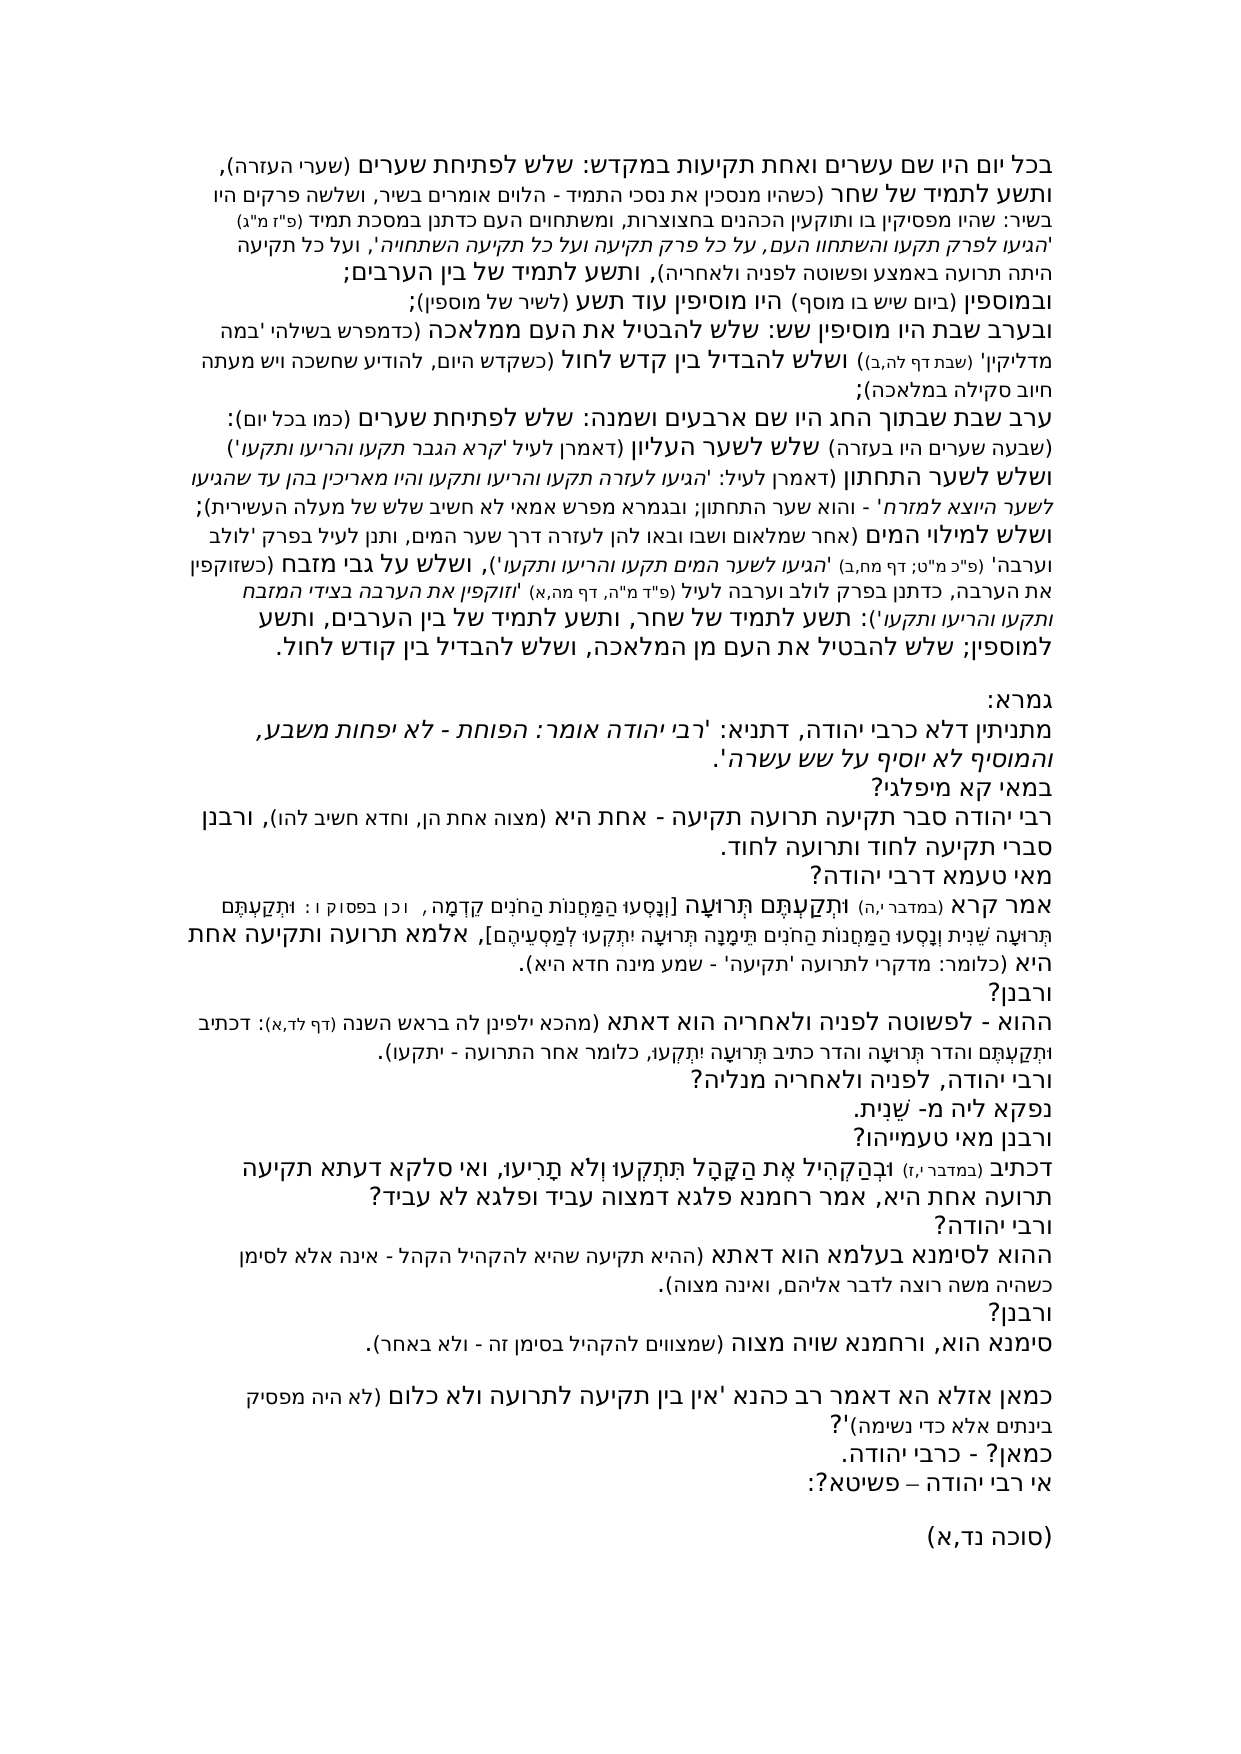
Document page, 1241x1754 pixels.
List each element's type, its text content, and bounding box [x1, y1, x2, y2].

text כמאן? - כרבי יהודה. [187, 1439, 1053, 1468]
text (סוכה נד,א) [187, 1522, 1053, 1551]
text בכל יום היו שם עשרים ואחת תקיעות במקדש: שלש לפתיחת שערים (שערי העזרה), ותשע לתמיד של שחר (כשהיו מנסכין את נסכי התמיד - הלוים אומרים בשיר, ושלשה פרקים היו בשיר: שהיו מפסיקין בו ותוקעין הכהנים בחצוצרות, ומשתחוים העם כדתנן במסכת תמיד (פ"ז מ"ג) 'הגיעו לפרק תקעו והשתחוו העם, על כל פרק תקיעה ועל כל תקיעה השתחויה', ועל כל תקיעה היתה תרועה באמצע ופשוטה לפניה ולאחריה), ותשע לתמיד של בין הערבים; [187, 150, 1053, 286]
text ורבי יהודה, לפניה ולאחריה מנליה? [187, 1065, 1053, 1094]
text מתניתין דלא כרבי יהודה, דתניא: 'רבי יהודה אומר: הפוחת - לא יפחות משבע, והמוסיף לא יוסיף על שש עשרה'. [187, 715, 1053, 773]
text ובמוספין (ביום שיש בו מוסף) היו מוסיפין עוד תשע (לשיר של מוספין); [187, 286, 1053, 316]
text ורבי יהודה? [187, 1211, 1053, 1240]
text נפקא ליה מ- שֵׁנִית. [187, 1094, 1053, 1123]
text ערב שבת שבתוך החג היו שם ארבעים ושמנה: שלש לפתיחת שערים (כמו בכל יום): (שבעה שערים היו בעזרה) שלש לשער העליון (דאמרן לעיל 'קרא הגבר תקעו והריעו ותקעו') ושלש לשער התחתון (דאמרן לעיל: 'הגיעו לעזרה תקעו והריעו ותקעו והיו מאריכין בהן עד שהגיעו לשער היוצא למזרח' - והוא שער התחתון; ובגמרא מפרש אמאי לא חשיב שלש של מעלה העשירית); ושלש למילוי המים (אחר שמלאום ושבו ובאו להן לעזרה דרך שער המים, ותנן לעיל בפרק 'לולב וערבה' (פ"כ מ"ט; דף מח,ב) 'הגיעו לשער המים תקעו והריעו ותקעו'), ושלש על גבי מזבח (כשזוקפין את הערבה, כדתנן בפרק לולב וערבה לעיל (פ"ד מ"ה, דף מה,א) 'וזוקפין את הערבה בצידי המזבח ותקעו והריעו ותקעו'): תשע לתמיד של שחר, ותשע לתמיד של בין הערבים, ותשע למוספין; שלש להבטיל את העם מן המלאכה, ושלש להבדיל בין קודש לחול. [187, 403, 1053, 662]
text אמר קרא (במדבר י,ה) וּתְקַעְתֶּם תְּרוּעָה [וְנָסְעוּ הַמַּחֲנוֹת הַחֹנִים קֵדְמָה, וכן בפסוק ו: וּתְקַעְתֶּם תְּרוּעָה שֵׁנִית וְנָסְעוּ הַמַּחֲנוֹת הַחֹנִים תֵּימָנָה תְּרוּעָה יִתְקְעוּ לְמַסְעֵיהֶם], אלמא תרועה ותקיעה אחת היא (כלומר: מדקרי לתרועה 'תקיעה' - שמע מינה חדא היא). [187, 890, 1053, 978]
text כמאן אזלא הא דאמר רב כהנא 'אין בין תקיעה לתרועה ולא כלום (לא היה מפסיק בינתים אלא כדי נשימה)'? [187, 1381, 1053, 1439]
text ההוא לסימנא בעלמא הוא דאתא (ההיא תקיעה שהיא להקהיל הקהל - אינה אלא לסימן כשהיה משה רוצה לדבר אליהם, ואינה מצוה). [187, 1240, 1053, 1299]
text אי רבי יהודה – פשיטא?: [187, 1468, 1053, 1498]
text ההוא - לפשוטה לפניה ולאחריה הוא דאתא (מהכא ילפינן לה בראש השנה (דף לד,א): דכתיב וּתְקַעְתֶּם והדר תְּרוּעָה והדר כתיב תְּרוּעָה יִתְקְעוּ, כלומר אחר התרועה - יתקעו). [187, 1007, 1053, 1065]
text ורבנן? [187, 1299, 1053, 1328]
text ורבנן? [187, 978, 1053, 1007]
text מאי טעמא דרבי יהודה? [187, 861, 1053, 890]
text ובערב שבת היו מוסיפין שש: שלש להבטיל את העם ממלאכה (כדמפרש בשילהי 'במה מדליקין' (שבת דף לה,ב)) ושלש להבדיל בין קדש לחול (כשקדש היום, להודיע שחשכה ויש מעתה חיוב סקילה במלאכה); [187, 316, 1053, 403]
text במאי קא מיפלגי? [187, 773, 1053, 802]
text גמרא: [187, 686, 1053, 715]
text סימנא הוא, ורחמנא שויה מצוה (שמצווים להקהיל בסימן זה - ולא באחר). [187, 1328, 1053, 1357]
text ורבנן מאי טעמייהו? [187, 1123, 1053, 1153]
text רבי יהודה סבר תקיעה תרועה תקיעה - אחת היא (מצוה אחת הן, וחדא חשיב להו), ורבנן סברי תקיעה לחוד ותרועה לחוד. [187, 802, 1053, 861]
text דכתיב (במדבר י,ז) וּבְהַקְהִיל אֶת הַקָּהָל תִּתְקְעוּ וְלֹא תָרִיעוּ, ואי סלקא דעתא תקיעה תרועה אחת היא, אמר רחמנא פלגא דמצוה עביד ופלגא לא עביד? [187, 1153, 1053, 1211]
